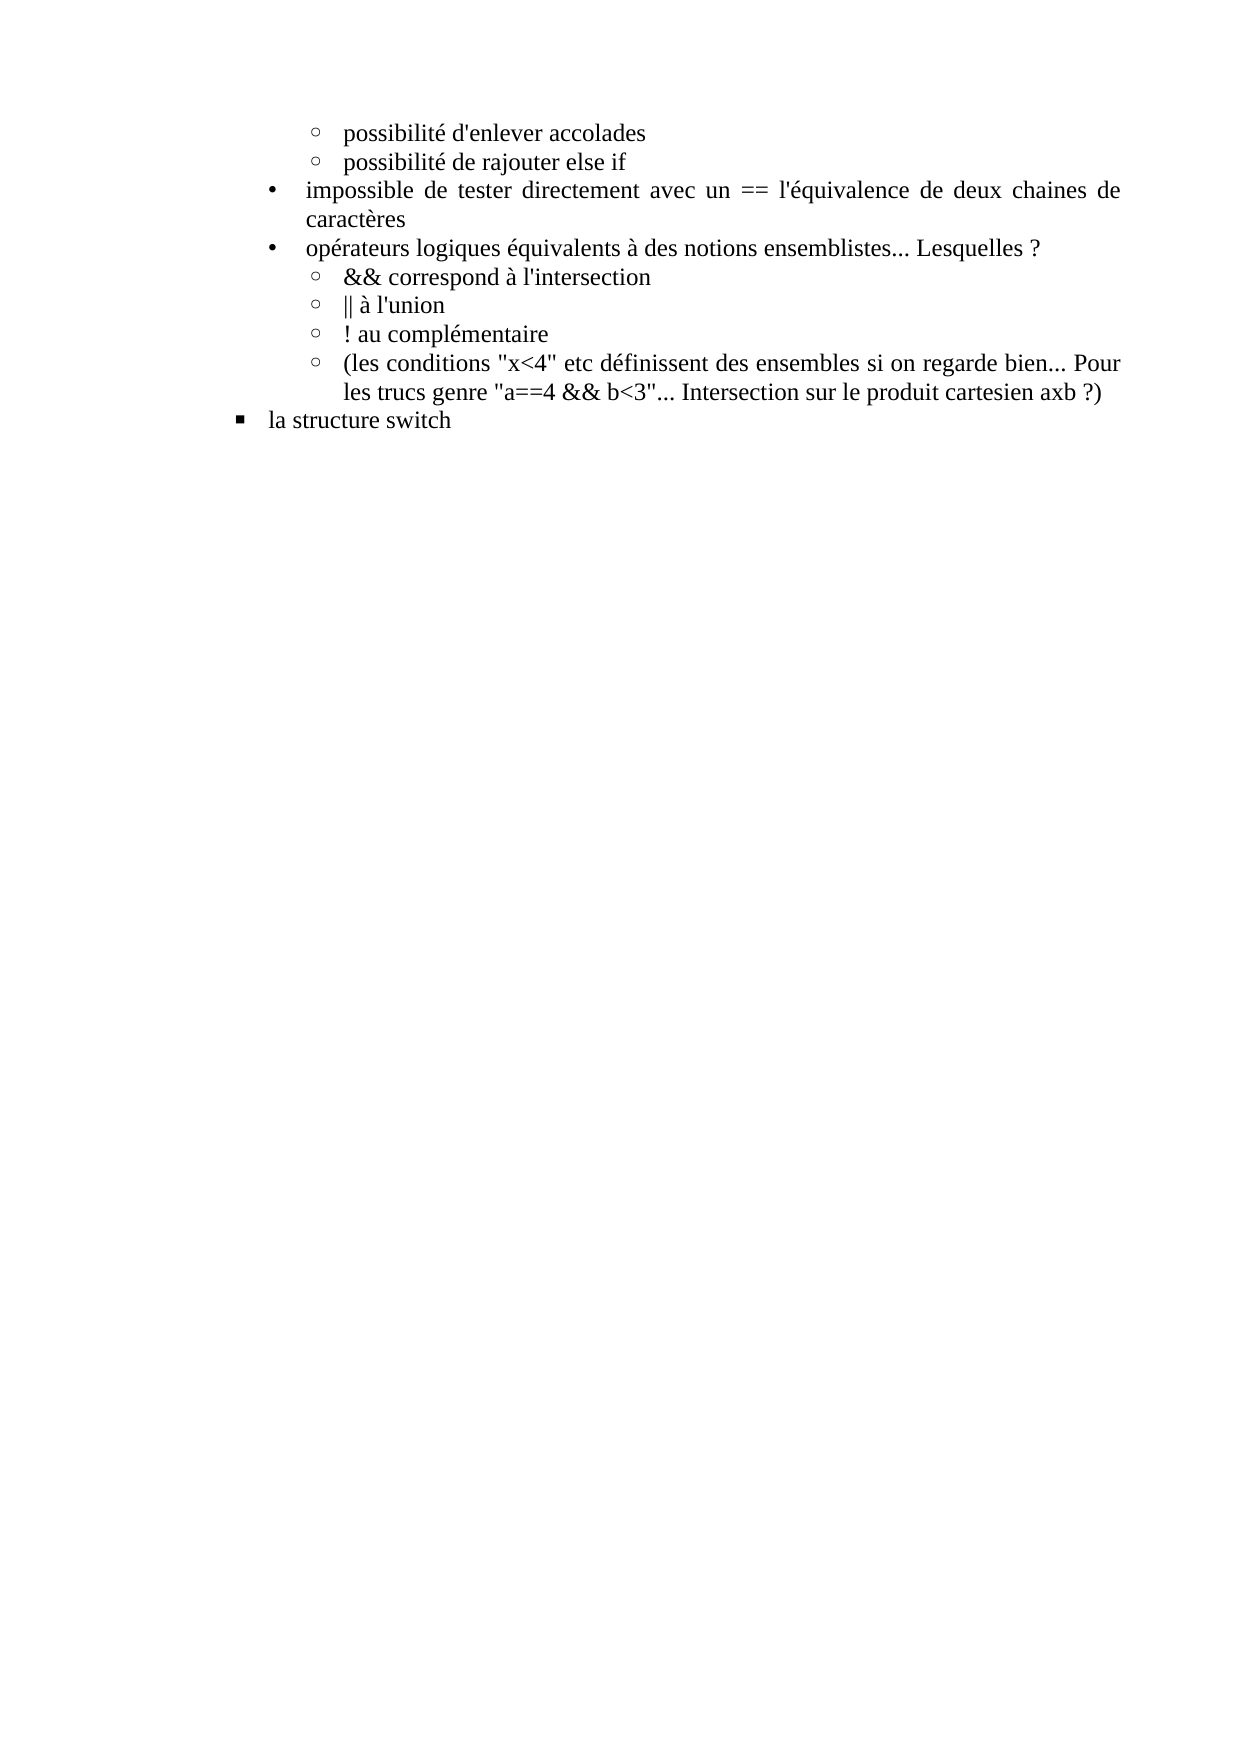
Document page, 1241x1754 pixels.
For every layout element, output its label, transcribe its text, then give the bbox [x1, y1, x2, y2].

list ! au complémentaire [306, 319, 1122, 348]
list la structure switch [231, 406, 1122, 434]
list possibilité de rajouter else if [306, 147, 1122, 176]
list (les conditions "x<4" etc définissent des ensembles si on regarde bien... Pour les trucs genre "a==4 && b<3"... Intersection sur le produit cartesien axb ?) [306, 348, 1122, 406]
list impossible de tester directement avec un == l'équivalence de deux chaines de caractères [268, 176, 1122, 233]
list opérateurs logiques équivalents à des notions ensemblistes... Lesquelles ? [268, 233, 1122, 262]
list possibilité d'enlever accolades [306, 118, 1122, 147]
list || à l'union [306, 291, 1122, 319]
list && correspond à l'intersection [306, 262, 1122, 291]
